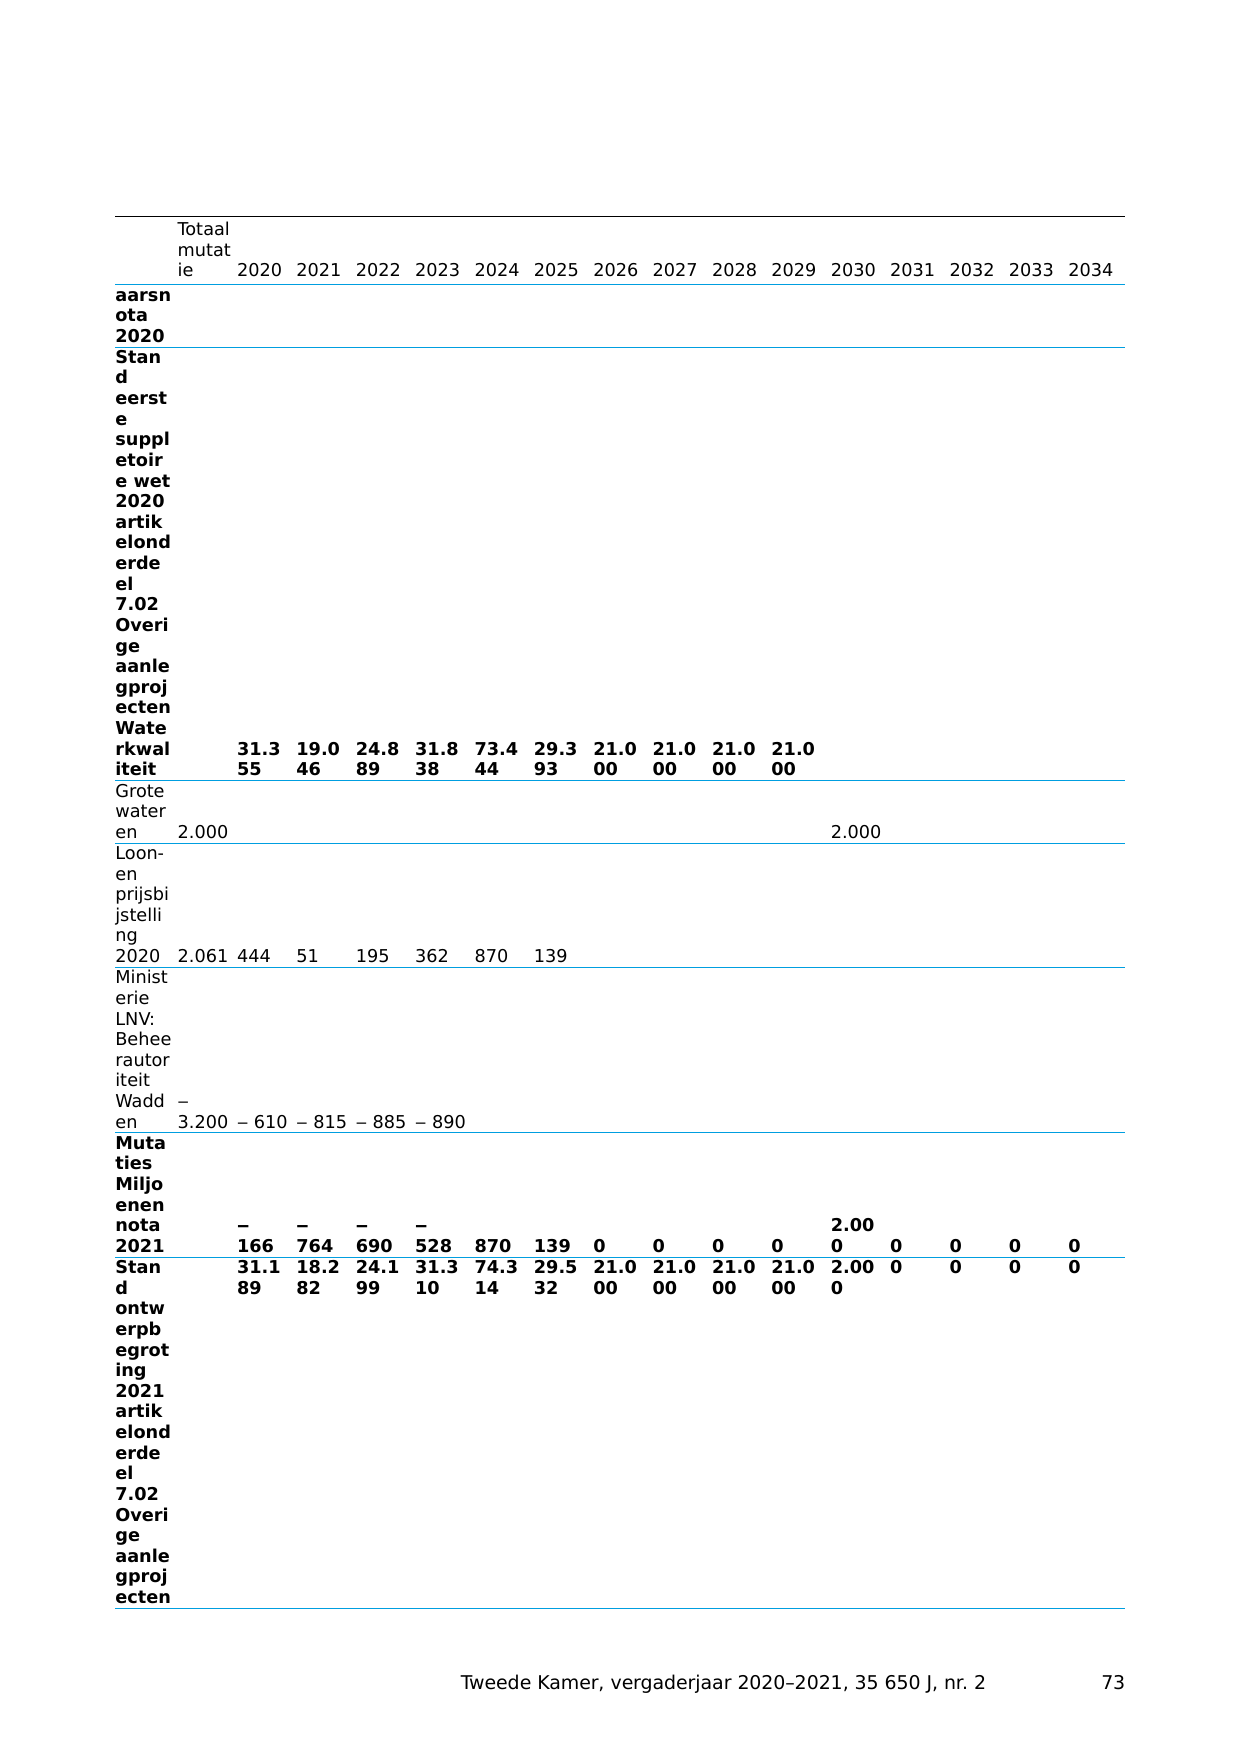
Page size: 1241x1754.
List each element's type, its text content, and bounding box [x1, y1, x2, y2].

table_cell [768, 844, 828, 967]
table_cell ‒ 528 [412, 1133, 471, 1256]
table_cell 21.000 [768, 1258, 828, 1608]
table_cell [471, 781, 531, 842]
table_cell [887, 844, 946, 967]
table_cell [946, 781, 1006, 842]
table_cell [175, 1258, 234, 1608]
table_cell 0 [709, 1133, 768, 1256]
table_cell 444 [234, 844, 293, 967]
table_cell [768, 285, 828, 346]
table_cell [946, 844, 1006, 967]
table_cell [531, 285, 590, 346]
table_cell [1006, 348, 1065, 780]
table_cell [353, 285, 412, 346]
table_cell [471, 968, 531, 1132]
table_cell Loon- en prijsbijstelling 2020 [115, 844, 174, 967]
table_cell Mutaties Miljoenennota 2021 [115, 1133, 174, 1256]
table_cell Ministerie LNV: Beheerautoriteit Wadden [115, 968, 174, 1132]
table_cell [1065, 968, 1125, 1132]
table_cell 24.889 [353, 348, 412, 780]
table_cell 2024 [471, 217, 531, 284]
table_cell 0 [1006, 1258, 1065, 1608]
table_cell 0 [887, 1133, 946, 1256]
table_cell [887, 285, 946, 346]
table_cell 870 [471, 844, 531, 967]
table_cell [946, 348, 1006, 780]
table_cell [590, 968, 649, 1132]
table_cell [650, 844, 709, 967]
table_cell 0 [590, 1133, 649, 1256]
table_cell [175, 348, 234, 780]
table_cell 21.000 [650, 348, 709, 780]
table_cell [1006, 968, 1065, 1132]
table_cell ‒ 815 [293, 968, 353, 1132]
table_cell [828, 844, 887, 967]
table_cell [946, 968, 1006, 1132]
table_cell [828, 348, 887, 780]
table_cell ‒ 610 [234, 968, 293, 1132]
table_cell 2.000 [175, 781, 234, 842]
table_cell 74.314 [471, 1258, 531, 1608]
table_cell 31.310 [412, 1258, 471, 1608]
table_cell aarsnota 2020 [115, 285, 174, 346]
table_cell 870 [471, 1133, 531, 1256]
table_cell [175, 285, 234, 346]
table_cell 2.000 [828, 781, 887, 842]
table_cell [1065, 781, 1125, 842]
table_cell ‒ 3.200 [175, 968, 234, 1132]
table_cell [590, 285, 649, 346]
table_cell 2022 [353, 217, 412, 284]
table_cell 2028 [709, 217, 768, 284]
table_cell 0 [1065, 1258, 1125, 1608]
table_cell 51 [293, 844, 353, 967]
table_cell [1065, 348, 1125, 780]
table_cell [175, 1133, 234, 1256]
table_cell ‒ 890 [412, 968, 471, 1132]
table_cell 2023 [412, 217, 471, 284]
table_cell [590, 781, 649, 842]
table_cell 0 [650, 1133, 709, 1256]
table_cell [650, 285, 709, 346]
table_cell [471, 285, 531, 346]
table_cell 2032 [946, 217, 1006, 284]
table_cell [768, 781, 828, 842]
table_cell [650, 781, 709, 842]
table_cell 2020 [234, 217, 293, 284]
table_cell [412, 781, 471, 842]
table_cell Totaal mutatie [175, 217, 234, 284]
table_cell 29.393 [531, 348, 590, 780]
table_cell 2033 [1006, 217, 1065, 284]
table_cell [887, 348, 946, 780]
table_cell [531, 781, 590, 842]
table_cell [828, 285, 887, 346]
table_cell 21.000 [709, 348, 768, 780]
table_cell [293, 285, 353, 346]
table_cell [590, 844, 649, 967]
table_cell [887, 968, 946, 1132]
table_cell 21.000 [590, 1258, 649, 1608]
table_cell 2034 [1065, 217, 1125, 284]
table_cell 31.838 [412, 348, 471, 780]
table_cell 2.000 [828, 1258, 887, 1608]
table_cell Stand ontwerpbegroting 2021 artikelonderdeel 7.02 Overige aanlegprojecten [115, 1258, 174, 1608]
table_cell [946, 285, 1006, 346]
table_cell [1006, 844, 1065, 967]
table_cell [709, 285, 768, 346]
table_cell 0 [887, 1258, 946, 1608]
table_header Tabel 16 [115, 191, 1125, 216]
table_cell [1065, 285, 1125, 346]
table_cell [709, 781, 768, 842]
table_cell [1006, 285, 1065, 346]
table_cell 19.046 [293, 348, 353, 780]
table_cell 195 [353, 844, 412, 967]
table_cell ‒ 885 [353, 968, 412, 1132]
table_cell [709, 968, 768, 1132]
table_cell 21.000 [709, 1258, 768, 1608]
table_cell 2021 [293, 217, 353, 284]
table_cell 24.199 [353, 1258, 412, 1608]
table_cell 29.532 [531, 1258, 590, 1608]
table_cell [531, 968, 590, 1132]
table_cell 0 [768, 1133, 828, 1256]
table_cell ‒ 166 [234, 1133, 293, 1256]
table_cell Stand eerste suppletoire wet 2020 artikelonderdeel 7.02 Overige aanlegprojecten Waterkwaliteit [115, 348, 174, 780]
table_cell Grote wateren [115, 781, 174, 842]
table_cell 31.189 [234, 1258, 293, 1608]
table_cell 0 [946, 1258, 1006, 1608]
table_cell [115, 217, 174, 284]
table_cell [293, 781, 353, 842]
table_cell 139 [531, 844, 590, 967]
table_cell 18.282 [293, 1258, 353, 1608]
table_cell 0 [946, 1133, 1006, 1256]
table_cell 2031 [887, 217, 946, 284]
table_cell 2026 [590, 217, 649, 284]
table_cell [709, 844, 768, 967]
table_cell [234, 285, 293, 346]
table_cell 2.061 [175, 844, 234, 967]
table_cell 0 [1006, 1133, 1065, 1256]
table_cell 73.444 [471, 348, 531, 780]
table_cell ‒ 764 [293, 1133, 353, 1256]
table_cell 2030 [828, 217, 887, 284]
table_cell 2027 [650, 217, 709, 284]
table_cell 21.000 [590, 348, 649, 780]
table_cell 21.000 [768, 348, 828, 780]
table_cell [650, 968, 709, 1132]
table_cell [234, 781, 293, 842]
table_cell 362 [412, 844, 471, 967]
table_cell 2029 [768, 217, 828, 284]
table_cell 0 [1065, 1133, 1125, 1256]
table_cell [1006, 781, 1065, 842]
table_cell [353, 781, 412, 842]
table_cell [828, 968, 887, 1132]
table_cell [887, 781, 946, 842]
table_cell [412, 285, 471, 346]
table_cell [768, 968, 828, 1132]
table_cell 139 [531, 1133, 590, 1256]
table_cell 2025 [531, 217, 590, 284]
table_cell 31.355 [234, 348, 293, 780]
table_cell [1065, 844, 1125, 967]
table_cell 2.000 [828, 1133, 887, 1256]
table_cell 21.000 [650, 1258, 709, 1608]
table_cell ‒ 690 [353, 1133, 412, 1256]
